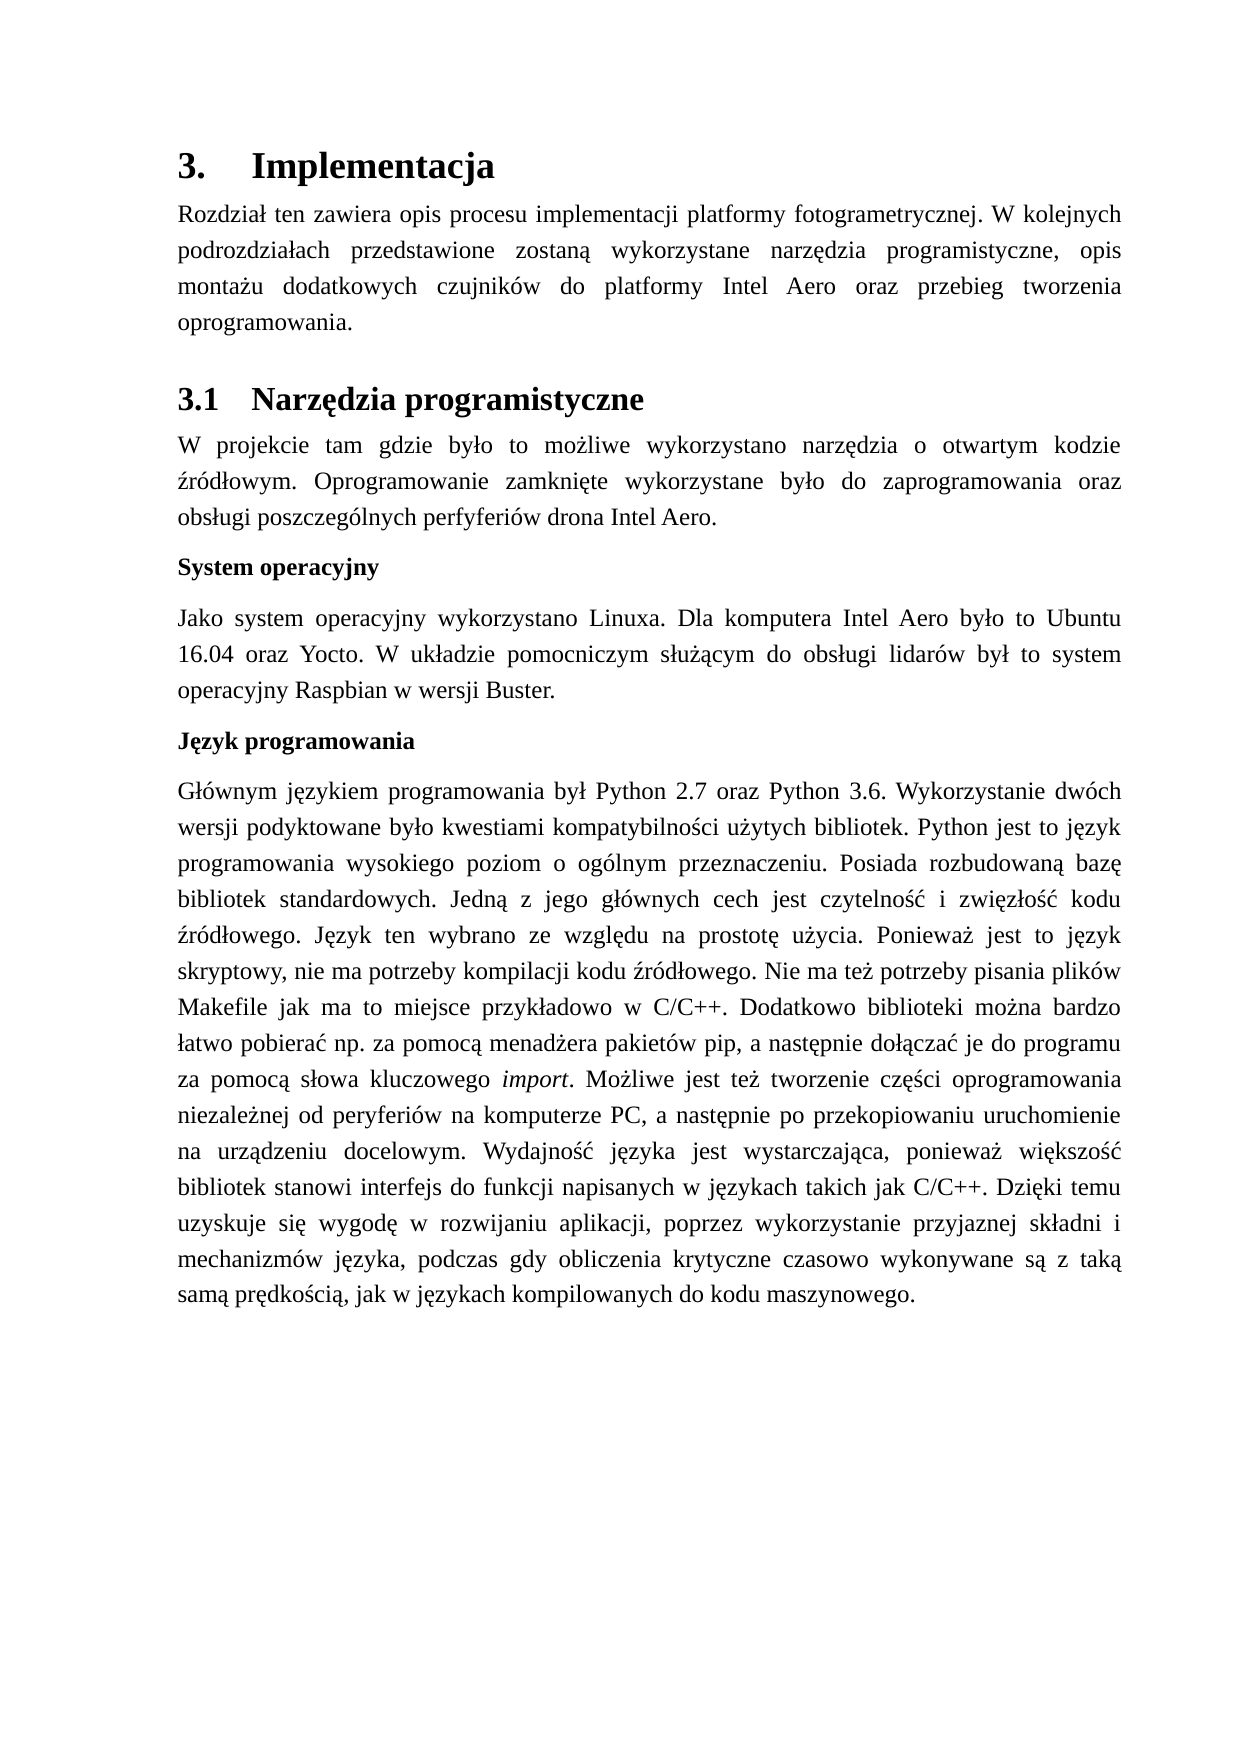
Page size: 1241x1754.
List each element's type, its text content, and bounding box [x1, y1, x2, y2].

text Rozdział ten zawiera opis procesu implementacji platformy fotogrametrycznej. W kolejnych podrozdziałach przedstawione zostaną wykorzystane narzędzia programistyczne, opis montażu dodatkowych czujników do platformy Intel Aero oraz przebieg tworzenia oprogramowania. [177, 199, 1122, 336]
text W projekcie tam gdzie było to możliwe wykorzystano narzędzia o otwartym kodzie źródłowym. Oprogramowanie zamknięte wykorzystane było do zaprogramowania oraz obsługi poszczególnych perfyferiów drona Intel Aero. [177, 430, 1122, 530]
text Jako system operacyjny wykorzystano Linuxa. Dla komputera Intel Aero było to Ubuntu 16.04 oraz Yocto. W układzie pomocniczym służącym do obsługi lidarów był to system operacyjny Raspbian w wersji Buster. [177, 603, 1122, 704]
text Język programowania [177, 726, 1122, 754]
text Głównym językiem programowania był Python 2.7 oraz Python 3.6. Wykorzystanie dwóch wersji podyktowane było kwestiami kompatybilności użytych bibliotek. Python jest to język programowania wysokiego poziom o ogólnym przeznaczeniu. Posiada rozbudowaną bazę bibliotek standardowych. Jedną z jego głównych cech jest czytelność i zwięzłość kodu źródłowego. Język ten wybrano ze względu na prostotę użycia. Ponieważ jest to język skryptowy, nie ma potrzeby kompilacji kodu źródłowego. Nie ma też potrzeby pisania plików Makefile jak ma to miejsce przykładowo w C/C++. Dodatkowo biblioteki można bardzo łatwo pobierać np. za pomocą menadżera pakietów pip, a następnie dołączać je do programu za pomocą słowa kluczowego import. Możliwe jest też tworzenie części oprogramowania niezależnej od peryferiów na komputerze PC, a następnie po przekopiowaniu uruchomienie na urządzeniu docelowym. Wydajność języka jest wystarczająca, ponieważ większość bibliotek stanowi interfejs do funkcji napisanych w językach takich jak C/C++. Dzięki temu uzyskuje się wygodę w rozwijaniu aplikacji, poprzez wykorzystanie przyjaznej składni i mechanizmów języka, podczas gdy obliczenia krytyczne czasowo wykonywane są z taką samą prędkością, jak w językach kompilowanych do kodu maszynowego. [177, 776, 1122, 1308]
subtitle Narzędzia programistyczne [177, 379, 1122, 417]
subtitle Implementacja [177, 143, 1122, 187]
text System operacyjny [177, 552, 1122, 581]
